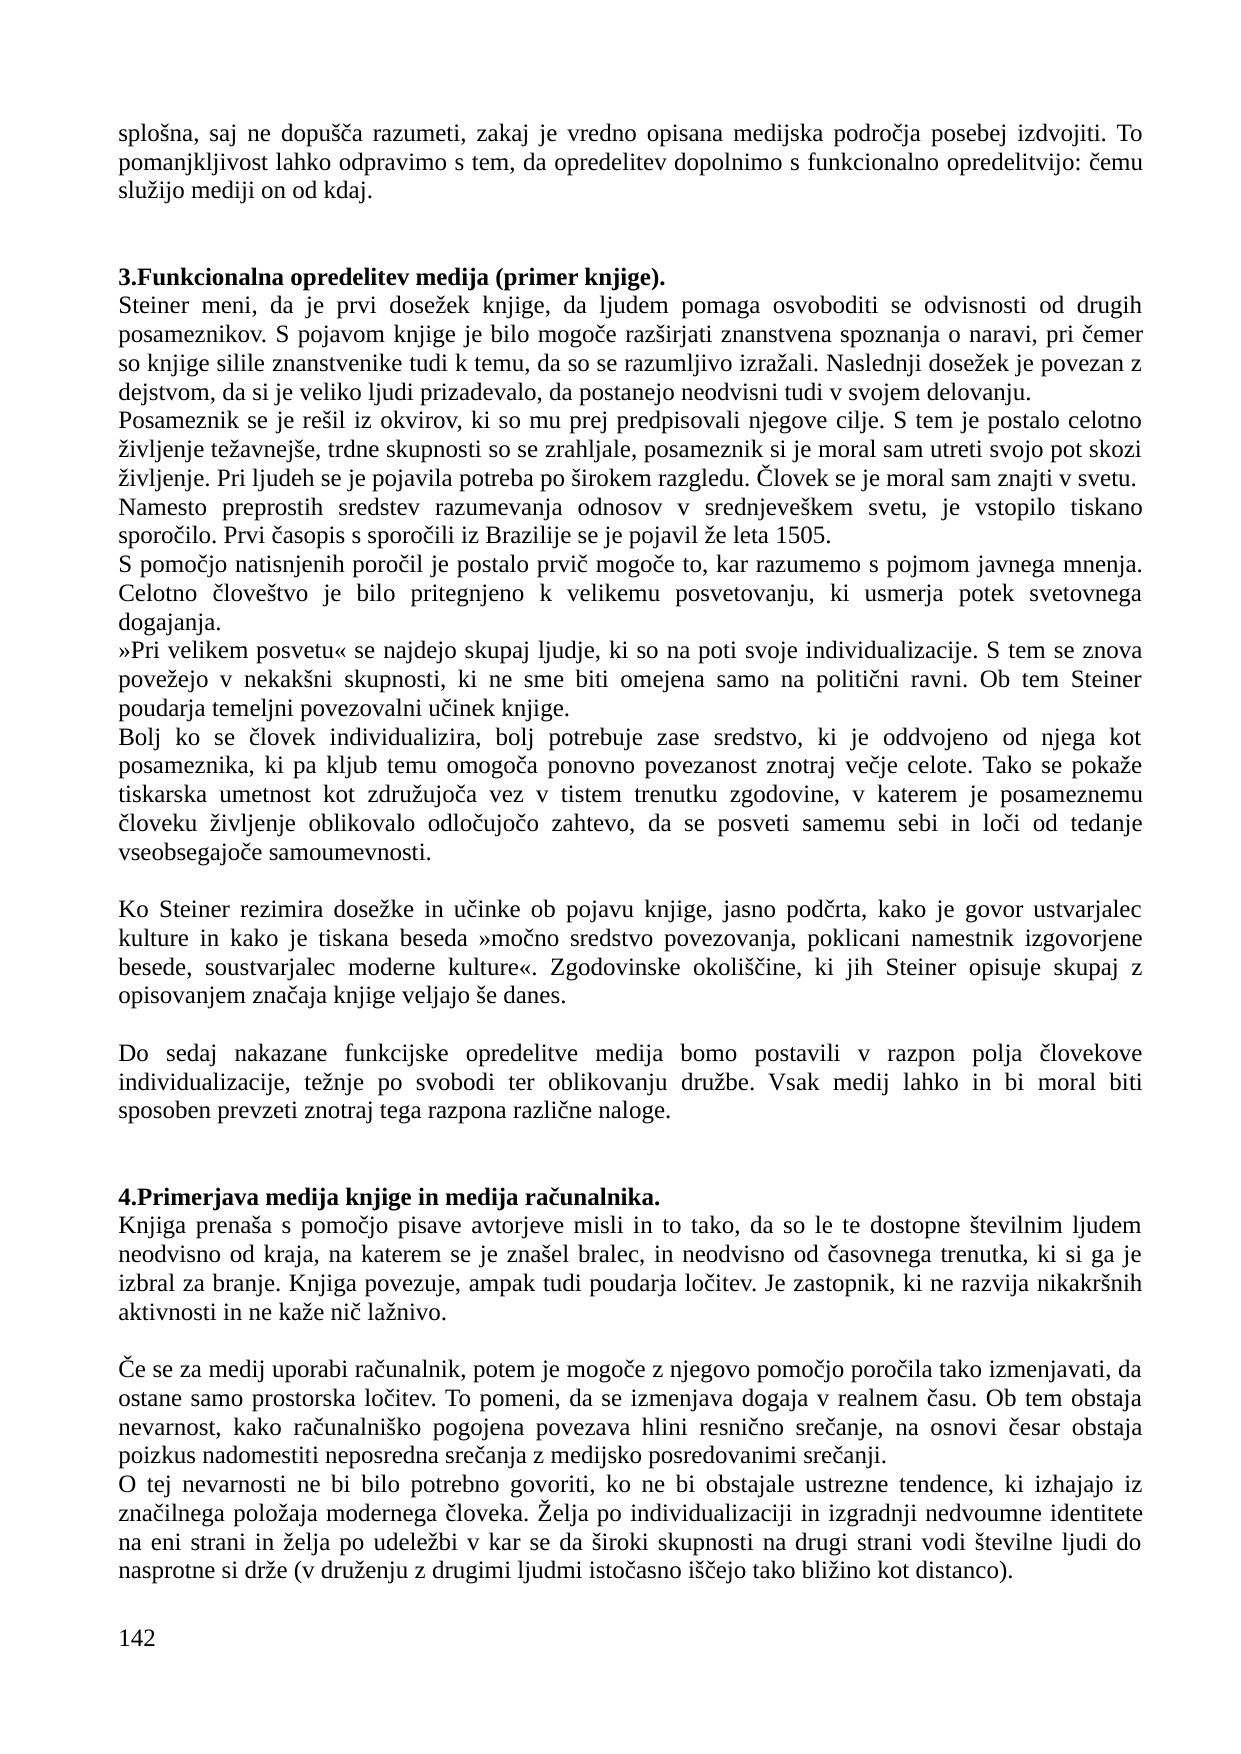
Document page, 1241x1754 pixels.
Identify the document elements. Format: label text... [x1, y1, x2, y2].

text »Pri velikem posvetu« se najdejo skupaj ljudje, ki so na poti svoje individualizacije. S tem se znova povežejo v nekakšni skupnosti, ki ne sme biti omejena samo na politični ravni. Ob tem Steiner poudarja temeljni povezovalni učinek knjige. [118, 636, 1144, 722]
text Ko Steiner rezimira dosežke in učinke ob pojavu knjige, jasno podčrta, kako je govor ustvarjalec kulture in kako je tiskana beseda »močno sredstvo povezovanja, poklicani namestnik izgovorjene besede, soustvarjalec moderne kulture«. Zgodovinske okoliščine, ki jih Steiner opisuje skupaj z opisovanjem značaja knjige veljajo še danes. [118, 894, 1144, 1009]
text Če se za medij uporabi računalnik, potem je mogoče z njegovo pomočjo poročila tako izmenjavati, da ostane samo prostorska ločitev. To pomeni, da se izmenjava dogaja v realnem času. Ob tem obstaja nevarnost, kako računalniško pogojena povezava hlini resnično srečanje, na osnovi česar obstaja poizkus nadomestiti neposredna srečanja z medijsko posredovanimi srečanji. [118, 1354, 1144, 1469]
text splošna, saj ne dopušča razumeti, zakaj je vredno opisana medijska področja posebej izdvojiti. To pomanjkljivost lahko odpravimo s tem, da opredelitev dopolnimo s funkcionalno opredelitvijo: čemu služijo mediji on od kdaj. [118, 118, 1144, 204]
text Knjiga prenaša s pomočjo pisave avtorjeve misli in to tako, da so le te dostopne številnim ljudem neodvisno od kraja, na katerem se je znašel bralec, in neodvisno od časovnega trenutka, ki si ga je izbral za branje. Knjiga povezuje, ampak tudi poudarja ločitev. Je zastopnik, ki ne razvija nikakršnih aktivnosti in ne kaže nič lažnivo. [118, 1211, 1144, 1326]
text Namesto preprostih sredstev razumevanja odnosov v srednjeveškem svetu, je vstopilo tiskano sporočilo. Prvi časopis s sporočili iz Brazilije se je pojavil že leta 1505. [118, 492, 1144, 549]
text Posameznik se je rešil iz okvirov, ki so mu prej predpisovali njegove cilje. S tem je postalo celotno življenje težavnejše, trdne skupnosti so se zrahljale, posameznik si je moral sam utreti svojo pot skozi življenje. Pri ljudeh se je pojavila potreba po širokem razgledu. Človek se je moral sam znajti v svetu. [118, 406, 1144, 492]
text Steiner meni, da je prvi dosežek knjige, da ljudem pomaga osvoboditi se odvisnosti od drugih posameznikov. S pojavom knjige je bilo mogoče razširjati znanstvena spoznanja o naravi, pri čemer so knjige silile znanstvenike tudi k temu, da so se razumljivo izražali. Naslednji dosežek je povezan z dejstvom, da si je veliko ljudi prizadevalo, da postanejo neodvisni tudi v svojem delovanju. [118, 291, 1144, 406]
text S pomočjo natisnjenih poročil je postalo prvič mogoče to, kar razumemo s pojmom javnega mnenja. Celotno človeštvo je bilo pritegnjeno k velikemu posvetovanju, ki usmerja potek svetovnega dogajanja. [118, 549, 1144, 636]
text 3.Funkcionalna opredelitev medija (primer knjige). [118, 262, 1144, 291]
text Bolj ko se človek individualizira, bolj potrebuje zase sredstvo, ki je oddvojeno od njega kot posameznika, ki pa kljub temu omogoča ponovno povezanost znotraj večje celote. Tako se pokaže tiskarska umetnost kot združujoča vez v tistem trenutku zgodovine, v katerem je posameznemu človeku življenje oblikovalo odločujočo zahtevo, da se posveti samemu sebi in loči od tedanje vseobsegajoče samoumevnosti. [118, 722, 1144, 866]
text 4.Primerjava medija knjige in medija računalnika. [118, 1182, 1144, 1211]
text O tej nevarnosti ne bi bilo potrebno govoriti, ko ne bi obstajale ustrezne tendence, ki izhajajo iz značilnega položaja modernega človeka. Želja po individualizaciji in izgradnji nedvoumne identitete na eni strani in želja po udeležbi v kar se da široki skupnosti na drugi strani vodi številne ljudi do nasprotne si drže (v druženju z drugimi ljudmi istočasno iščejo tako bližino kot distanco). [118, 1469, 1144, 1584]
text Do sedaj nakazane funkcijske opredelitve medija bomo postavili v razpon polja človekove individualizacije, težnje po svobodi ter oblikovanju družbe. Vsak medij lahko in bi moral biti sposoben prevzeti znotraj tega razpona različne naloge. [118, 1038, 1144, 1124]
